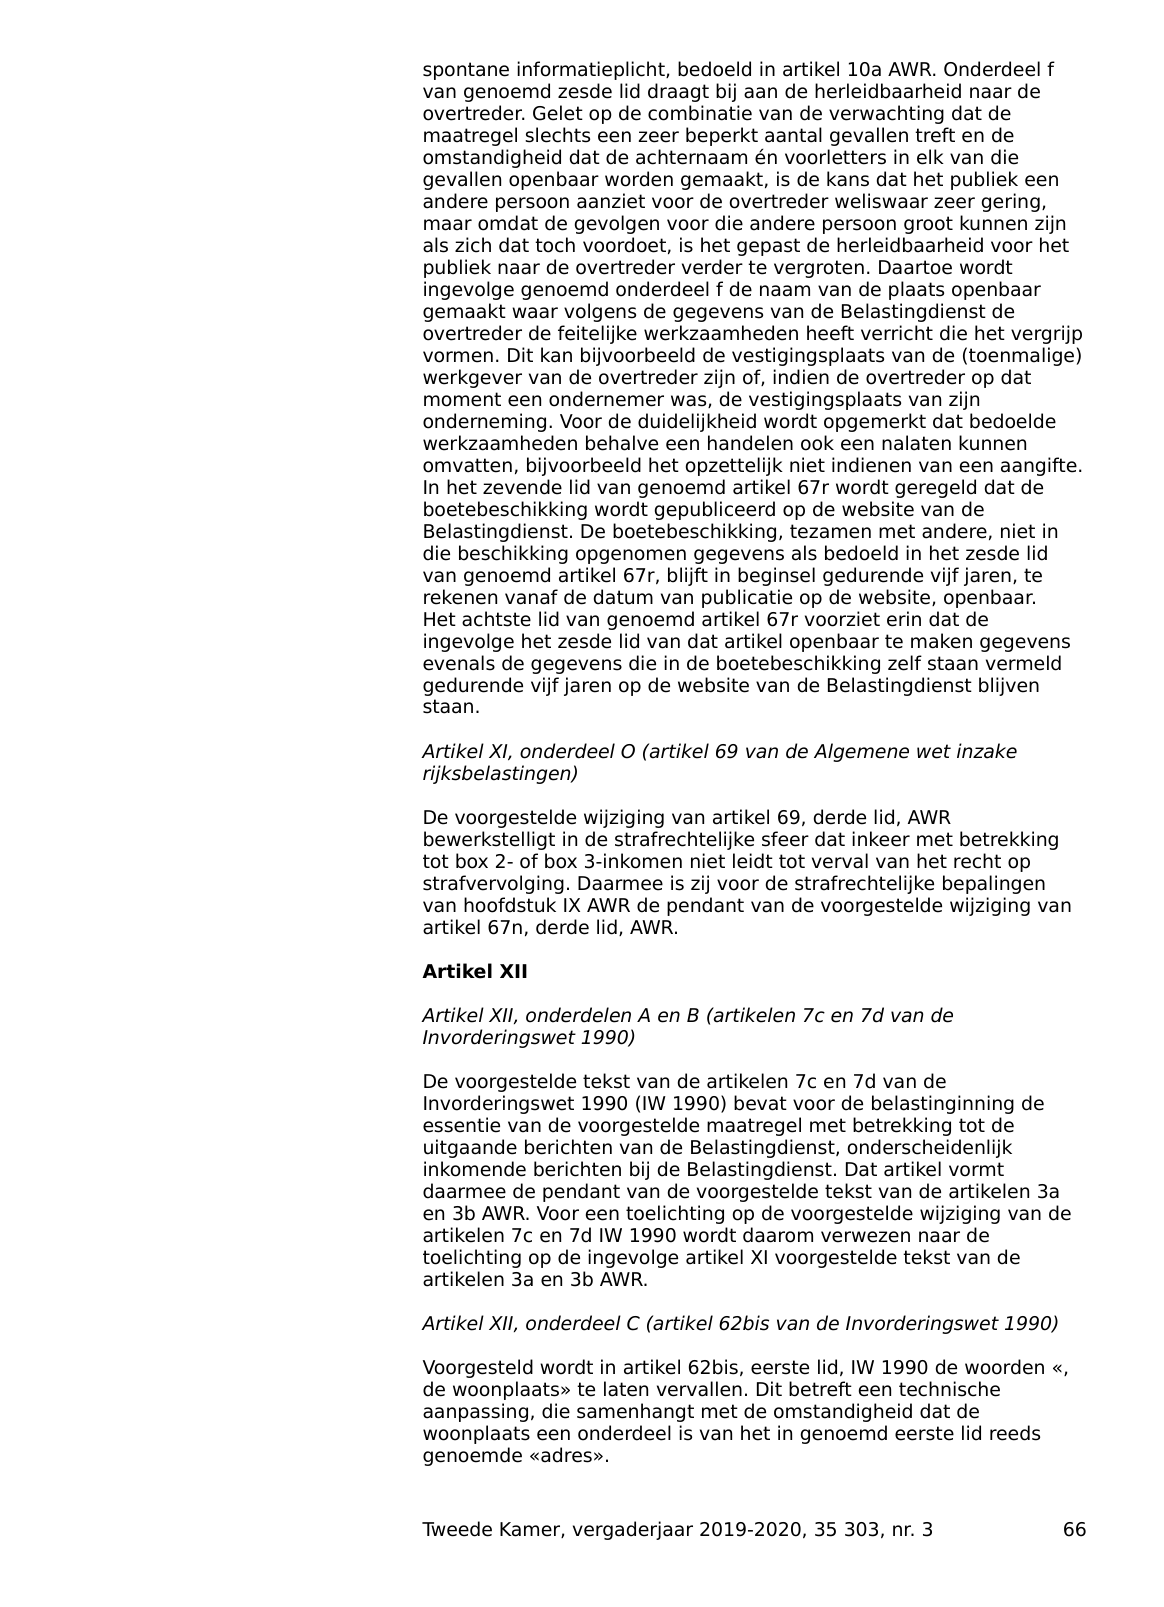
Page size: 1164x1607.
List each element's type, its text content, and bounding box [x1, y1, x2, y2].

text Voorgesteld wordt in artikel 62bis, eerste lid, IW 1990 de woorden «, de woonplaats» te laten vervallen. Dit betreft een technische aanpassing, die samenhangt met de omstandigheid dat de woonplaats een onderdeel is van het in genoemd eerste lid reeds genoemde «adres». [422, 1357, 1087, 1467]
subtitle Artikel XI, onderdeel O (artikel 69 van de Algemene wet inzake rijksbelastingen) [422, 741, 1087, 784]
subtitle Artikel XII, onderdeel C (artikel 62bis van de Invorderingswet 1990) [422, 1313, 1087, 1335]
text Het achtste lid van genoemd artikel 67r voorziet erin dat de ingevolge het zesde lid van dat artikel openbaar te maken gegevens evenals de gegevens die in de boetebeschikking zelf staan vermeld gedurende vijf jaren op de website van de Belastingdienst blijven staan. [422, 608, 1087, 718]
subtitle Artikel XII [422, 961, 1087, 983]
text In het zevende lid van genoemd artikel 67r wordt geregeld dat de boetebeschikking wordt gepubliceerd op de website van de Belastingdienst. De boetebeschikking, tezamen met andere, niet in die beschikking opgenomen gegevens als bedoeld in het zesde lid van genoemd artikel 67r, blijft in beginsel gedurende vijf jaren, te rekenen vanaf de datum van publicatie op de website, openbaar. [422, 477, 1087, 608]
text De voorgestelde tekst van de artikelen 7c en 7d van de Invorderingswet 1990 (IW 1990) bevat voor de belastinginning de essentie van de voorgestelde maatregel met betrekking tot de uitgaande berichten van de Belastingdienst, onderscheidenlijk inkomende berichten bij de Belastingdienst. Dat artikel vormt daarmee de pendant van de voorgestelde tekst van de artikelen 3a en 3b AWR. Voor een toelichting op de voorgestelde wijziging van de artikelen 7c en 7d IW 1990 wordt daarom verwezen naar de toelichting op de ingevolge artikel XI voorgestelde tekst van de artikelen 3a en 3b AWR. [422, 1071, 1087, 1291]
text spontane informatieplicht, bedoeld in artikel 10a AWR. Onderdeel f van genoemd zesde lid draagt bij aan de herleidbaarheid naar de overtreder. Gelet op de combinatie van de verwachting dat de maatregel slechts een zeer beperkt aantal gevallen treft en de omstandigheid dat de achternaam én voorletters in elk van die gevallen openbaar worden gemaakt, is de kans dat het publiek een andere persoon aanziet voor de overtreder weliswaar zeer gering, maar omdat de gevolgen voor die andere persoon groot kunnen zijn als zich dat toch voordoet, is het gepast de herleidbaarheid voor het publiek naar de overtreder verder te vergroten. Daartoe wordt ingevolge genoemd onderdeel f de naam van de plaats openbaar gemaakt waar volgens de gegevens van de Belastingdienst de overtreder de feitelijke werkzaamheden heeft verricht die het vergrijp vormen. Dit kan bijvoorbeeld de vestigingsplaats van de (toenmalige) werkgever van de overtreder zijn of, indien de overtreder op dat moment een ondernemer was, de vestigingsplaats van zijn onderneming. Voor de duidelijkheid wordt opgemerkt dat bedoelde werkzaamheden behalve een handelen ook een nalaten kunnen omvatten, bijvoorbeeld het opzettelijk niet indienen van een aangifte. [422, 59, 1087, 477]
subtitle Artikel XII, onderdelen A en B (artikelen 7c en 7d van de Invorderingswet 1990) [422, 1005, 1087, 1049]
text De voorgestelde wijziging van artikel 69, derde lid, AWR bewerkstelligt in de strafrechtelijke sfeer dat inkeer met betrekking tot box 2- of box 3-inkomen niet leidt tot verval van het recht op strafvervolging. Daarmee is zij voor de strafrechtelijke bepalingen van hoofdstuk IX AWR de pendant van de voorgestelde wijziging van artikel 67n, derde lid, AWR. [422, 807, 1087, 939]
